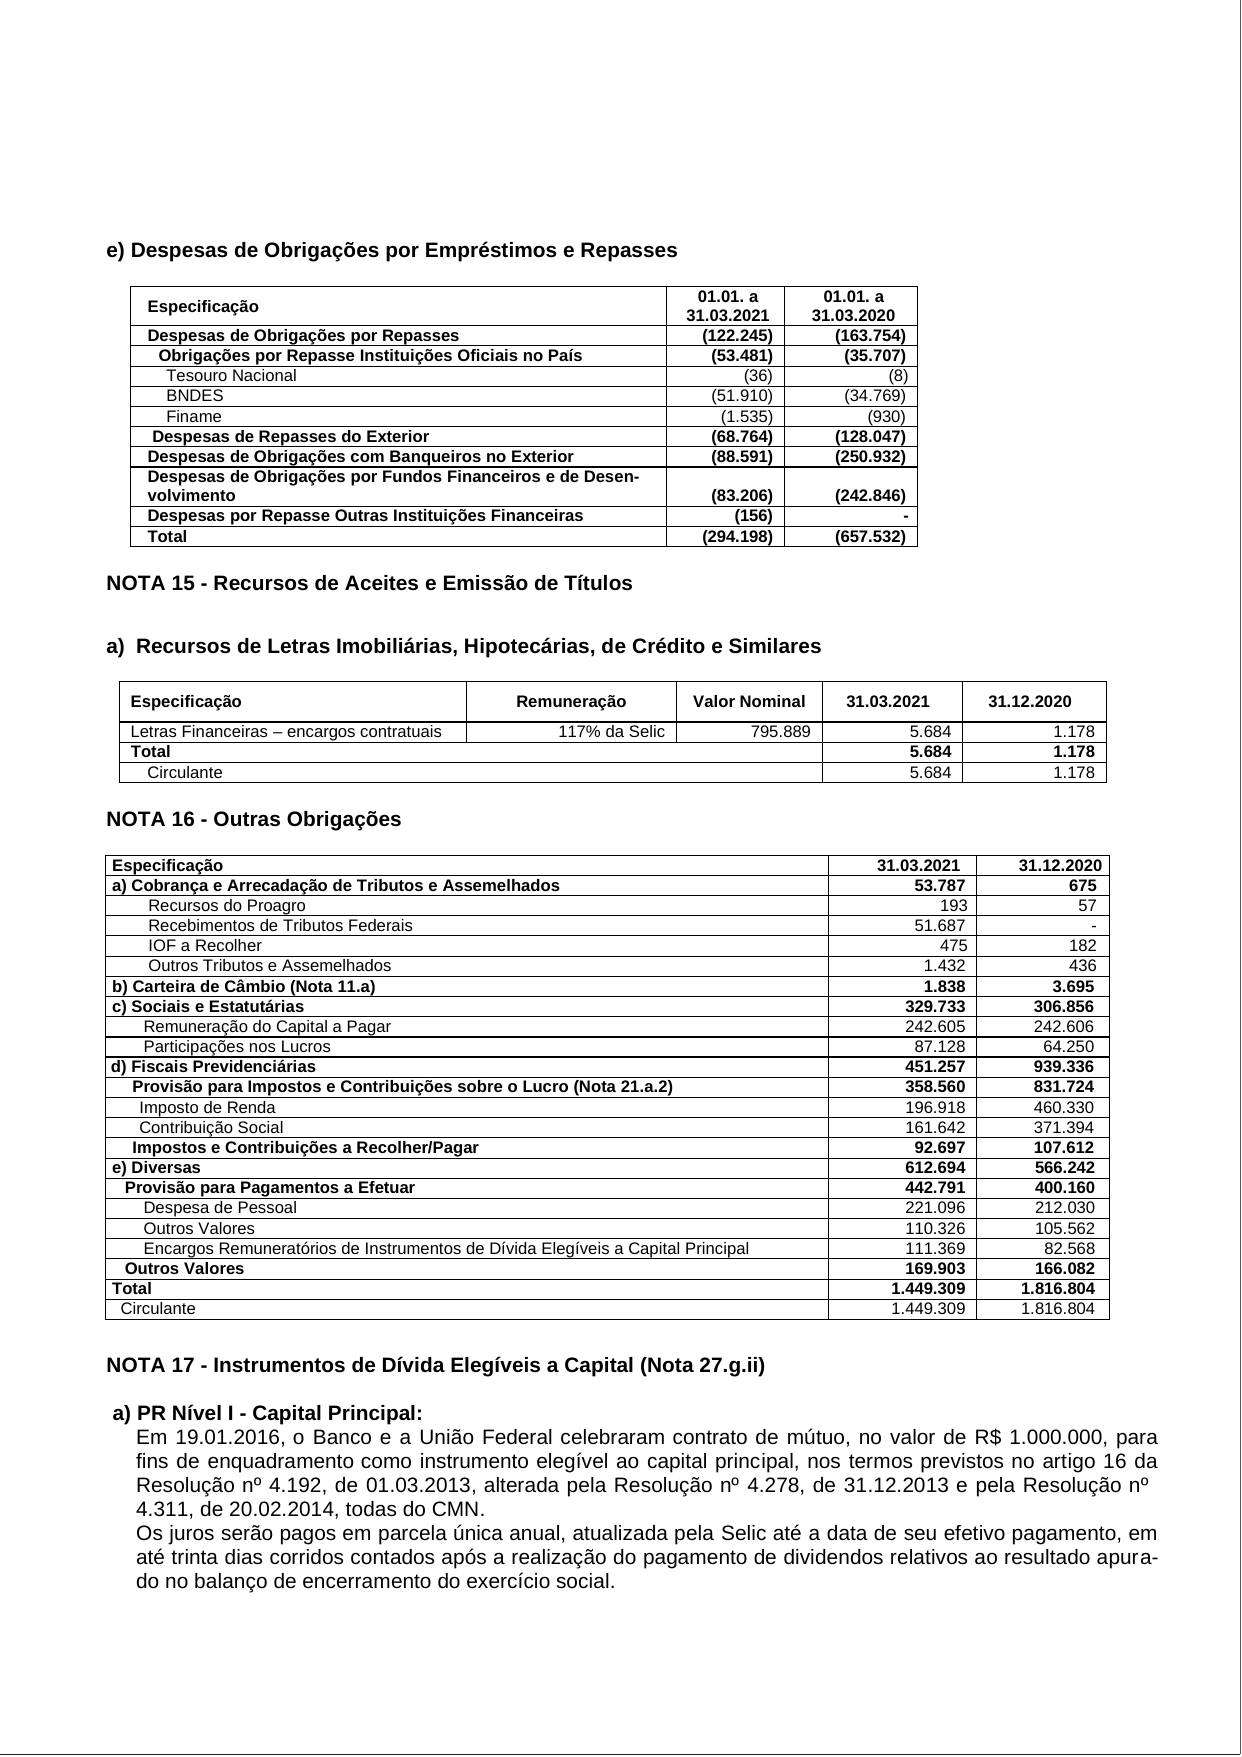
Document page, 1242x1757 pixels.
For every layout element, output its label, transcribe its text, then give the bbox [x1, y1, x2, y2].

table_header 31.12.2020 [977, 856, 1109, 875]
table_cell 57 [977, 896, 1109, 915]
table_cell 51.687 [829, 916, 976, 935]
table_cell 182 [977, 936, 1109, 956]
table_cell Outros Tributos e Assemelhados [106, 957, 828, 976]
table_cell Tesouro Nacional [131, 367, 666, 386]
table_cell Despesas por Repasse Outras Instituições Financeiras [131, 507, 666, 526]
table_cell (128.047) [785, 427, 917, 446]
table_cell 436 [977, 957, 1109, 976]
table_cell 795.889 [677, 723, 822, 742]
table_cell Provisão para Pagamentos a Efetuar [106, 1179, 828, 1198]
table_cell Remuneração do Capital a Pagar [106, 1017, 828, 1036]
table_cell 110.326 [829, 1219, 976, 1238]
table_header Remuneração [467, 682, 676, 721]
text NOTA 15 - Recursos de Aceites e Emissão de Títulos [106, 571, 1225, 595]
table_cell (8) [785, 367, 917, 386]
table_header 01.01. a 31.03.2020 [785, 287, 917, 325]
table_cell 117% da Selic [467, 723, 676, 742]
table_cell Finame [131, 407, 666, 426]
table_cell (83.206) [667, 468, 784, 506]
text NOTA 16 - Outras Obrigações [106, 807, 1225, 830]
table_cell 5.684 [823, 723, 962, 742]
table_cell Total [131, 527, 666, 546]
table_cell 451.257 [829, 1058, 976, 1077]
table_cell 53.787 [829, 876, 976, 895]
table_cell 1.178 [963, 723, 1106, 742]
table_cell (122.245) [667, 326, 784, 345]
table_cell 107.612 [977, 1138, 1109, 1157]
table_cell 1.178 [963, 763, 1106, 782]
table_cell Provisão para Impostos e Contribuições sobre o Lucro (Nota 21.a.2) [106, 1078, 828, 1097]
table_cell 1.449.309 [829, 1280, 976, 1298]
table_cell Obrigações por Repasse Instituições Oficiais no País [131, 346, 666, 366]
table_cell 5.684 [823, 763, 962, 782]
table_cell Outros Valores [106, 1219, 828, 1238]
table_cell BNDES [131, 387, 666, 406]
table_cell 939.336 [977, 1058, 1109, 1077]
table_cell (88.591) [667, 447, 784, 466]
table_cell (51.910) [667, 387, 784, 406]
table_cell Despesa de Pessoal [106, 1199, 828, 1218]
table_cell Total [106, 1280, 828, 1298]
table_cell 193 [829, 896, 976, 915]
table_cell 329.733 [829, 997, 976, 1016]
table_cell 242.606 [977, 1017, 1109, 1036]
table_header 31.03.2021 [823, 682, 962, 721]
table_cell 64.250 [977, 1038, 1109, 1056]
table_header 31.03.2021 [829, 856, 976, 875]
table_header Valor Nominal [677, 682, 822, 721]
table_cell (657.532) [785, 527, 917, 546]
table_cell d) Fiscais Previdenciárias [106, 1058, 828, 1077]
table_cell 475 [829, 936, 976, 956]
table_header Especificação [106, 856, 828, 875]
table_cell Letras Financeiras – encargos contratuais [120, 723, 466, 742]
table_cell 675 [977, 876, 1109, 895]
table_cell 87.128 [829, 1038, 976, 1056]
table_cell Total [120, 743, 822, 762]
table_cell (163.754) [785, 326, 917, 345]
table_cell c) Sociais e Estatutárias [106, 997, 828, 1016]
table_cell Despesas de Obrigações por Repasses [131, 326, 666, 345]
table_cell 196.918 [829, 1098, 976, 1117]
table_cell 1.816.804 [977, 1300, 1109, 1319]
table_cell (1.535) [667, 407, 784, 426]
table_cell Encargos Remuneratórios de Instrumentos de Dívida Elegíveis a Capital Principal [106, 1239, 828, 1258]
text 4.311, de 20.02.2014, todas do CMN. [136, 1497, 490, 1521]
table_cell Circulante [120, 763, 822, 782]
table_cell Despesas de Obrigações por Fundos Financeiros e de Desen- volvimento [131, 468, 666, 506]
table_cell IOF a Recolher [106, 936, 828, 956]
table_cell 358.560 [829, 1078, 976, 1097]
table_cell 3.695 [977, 977, 1109, 996]
table_cell 460.330 [977, 1098, 1109, 1117]
table_cell b) Carteira de Câmbio (Nota 11.a) [106, 977, 828, 996]
table_cell (294.198) [667, 527, 784, 546]
table_cell 566.242 [977, 1159, 1109, 1177]
table_cell (250.932) [785, 447, 917, 466]
table_cell 92.697 [829, 1138, 976, 1157]
table_cell 831.724 [977, 1078, 1109, 1097]
table_header 31.12.2020 [963, 682, 1106, 721]
table_cell 371.394 [977, 1118, 1109, 1137]
table_cell 111.369 [829, 1239, 976, 1258]
table_cell 1.178 [963, 743, 1106, 762]
table_cell 5.684 [823, 743, 962, 762]
text a) PR Nível I - Capital Principal: [112, 1401, 1225, 1425]
table_header Especificação [131, 287, 666, 325]
table_cell Despesas de Obrigações com Banqueiros no Exterior [131, 447, 666, 466]
table_cell (53.481) [667, 346, 784, 366]
table_header Especificação [120, 682, 466, 721]
table_cell (35.707) [785, 346, 917, 366]
table_cell (242.846) [785, 468, 917, 506]
table_cell 442.791 [829, 1179, 976, 1198]
table_cell 242.605 [829, 1017, 976, 1036]
table_cell Despesas de Repasses do Exterior [131, 427, 666, 446]
text Em 19.01.2016, o Banco e a União Federal celebraram contrato de mútuo, no valor de R$ 1.000.000, para fins de enquadramento como instrumento elegível ao capital principal, nos termos previstos no artigo 16 da Resolução nº 4.192, de 01.03.2013, alterada pela Resolução nº 4.278, de 31.12.2013 e pela Resolução nº [136, 1425, 1159, 1497]
table_cell 306.856 [977, 997, 1109, 1016]
table_cell (930) [785, 407, 917, 426]
table_header 01.01. a 31.03.2021 [667, 287, 784, 325]
table_cell 161.642 [829, 1118, 976, 1137]
table_cell 169.903 [829, 1259, 976, 1278]
table_cell (68.764) [667, 427, 784, 446]
table_cell Recebimentos de Tributos Federais [106, 916, 828, 935]
table_cell 1.449.309 [829, 1300, 976, 1319]
table_cell - [785, 507, 917, 526]
table_cell - [977, 916, 1109, 935]
table_cell 212.030 [977, 1199, 1109, 1218]
table_cell 221.096 [829, 1199, 976, 1218]
table_cell Circulante [106, 1300, 828, 1319]
table_cell Imposto de Renda [106, 1098, 828, 1117]
table_cell Outros Valores [106, 1259, 828, 1278]
text Os juros serão pagos em parcela única anual, atualizada pela Selic até a data de seu efetivo pagamento, em até trinta dias corridos contados após a realização do pagamento de dividendos relativos ao resultado apura- do no balanço de encerramento do exercício social. [136, 1521, 1159, 1593]
table_cell Participações nos Lucros [106, 1038, 828, 1056]
text NOTA 17 - Instrumentos de Dívida Elegíveis a Capital (Nota 27.g.ii) [106, 1353, 1225, 1377]
table_cell 612.694 [829, 1159, 976, 1177]
table_cell (34.769) [785, 387, 917, 406]
table_cell e) Diversas [106, 1159, 828, 1177]
table_cell 105.562 [977, 1219, 1109, 1238]
table_cell (36) [667, 367, 784, 386]
table_cell 1.838 [829, 977, 976, 996]
text a) Recursos de Letras Imobiliárias, Hipotecárias, de Crédito e Similares [106, 633, 1225, 657]
table_cell 400.160 [977, 1179, 1109, 1198]
text e) Despesas de Obrigações por Empréstimos e Repasses [106, 238, 1225, 261]
table_cell Impostos e Contribuições a Recolher/Pagar [106, 1138, 828, 1157]
table_cell 1.432 [829, 957, 976, 976]
table_cell Contribuição Social [106, 1118, 828, 1137]
table_cell 1.816.804 [977, 1280, 1109, 1298]
table_cell 82.568 [977, 1239, 1109, 1258]
table_cell Recursos do Proagro [106, 896, 828, 915]
table_cell 166.082 [977, 1259, 1109, 1278]
table_cell a) Cobrança e Arrecadação de Tributos e Assemelhados [106, 876, 828, 895]
table_cell (156) [667, 507, 784, 526]
